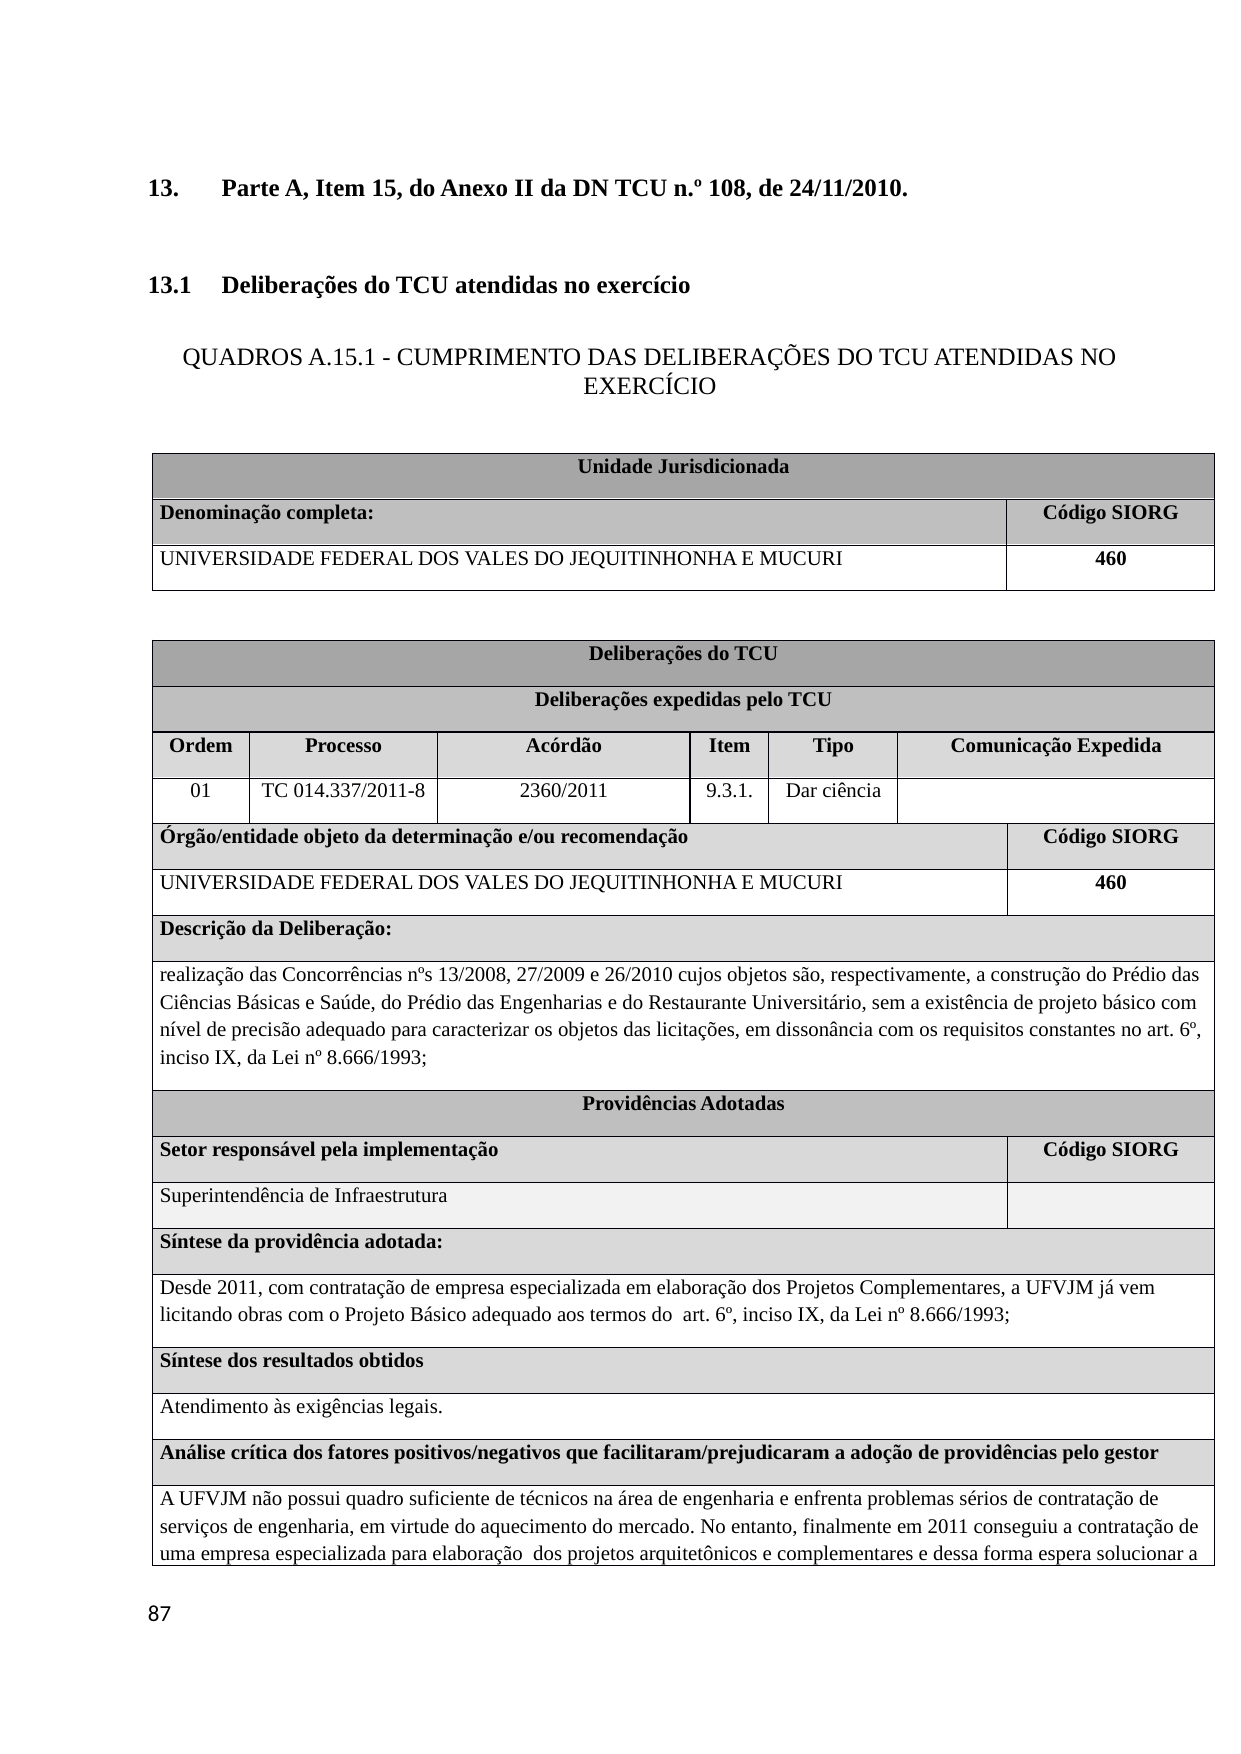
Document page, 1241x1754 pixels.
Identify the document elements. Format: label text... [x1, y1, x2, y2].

table_cell Síntese da providência adotada: [153, 1229, 1214, 1274]
table_cell Código SIORG [1008, 824, 1214, 869]
table_cell Dar ciência [769, 779, 897, 823]
table_header Deliberações do TCU [153, 641, 1214, 686]
table_cell Código SIORG [1008, 1137, 1214, 1182]
subtitle 13. Parte A, Item 15, do Anexo II da DN TCU n.º 108, de 24/11/2010. [148, 173, 1152, 201]
table_cell TC 014.337/2011-8 [250, 779, 437, 823]
text Quadros A.15.1 - Cumprimento das deliberações do TCU atendidas no exercício [148, 342, 1152, 453]
subtitle 13.1 Deliberações do TCU atendidas no exercício [148, 270, 1152, 299]
table_cell Comunicação Expedida [898, 733, 1214, 777]
table_cell UNIVERSIDADE FEDERAL DOS VALES DO JEQUITINHONHA E MUCURI [153, 870, 1007, 915]
table_cell [898, 779, 1214, 823]
table_cell Acórdão [438, 733, 689, 777]
table_cell Síntese dos resultados obtidos [153, 1348, 1214, 1393]
table_cell Deliberações expedidas pelo TCU [153, 687, 1214, 731]
table_cell 9.3.1. [691, 779, 768, 823]
table_cell Setor responsável pela implementação [153, 1137, 1007, 1182]
table_cell Tipo [769, 733, 897, 777]
table_cell Denominação completa: [153, 500, 1006, 544]
table_cell [1008, 1183, 1214, 1228]
table_cell Atendimento às exigências legais. [153, 1394, 1214, 1439]
table_cell Superintendência de Infraestrutura [153, 1183, 1007, 1228]
table_cell Órgão/entidade objeto da determinação e/ou recomendação [153, 824, 1007, 869]
table_cell Item [691, 733, 768, 777]
table_cell realização das Concorrências nºs 13/2008, 27/2009 e 26/2010 cujos objetos são, respectivamente, a construção do Prédio das Ciências Básicas e Saúde, do Prédio das Engenharias e do Restaurante Universitário, sem a existência de projeto básico com nível de precisão adequado para caracterizar os objetos das licitações, em dissonância com os requisitos constantes no art. 6º, inciso IX, da Lei nº 8.666/1993; [153, 962, 1214, 1090]
table_cell Providências Adotadas [153, 1091, 1214, 1136]
table_cell Descrição da Deliberação: [153, 916, 1214, 961]
table_cell UNIVERSIDADE FEDERAL DOS VALES DO JEQUITINHONHA E MUCURI [153, 546, 1006, 590]
table_cell 460 [1007, 546, 1214, 590]
table_cell Processo [250, 733, 437, 777]
table_cell A UFVJM não possui quadro suficiente de técnicos na área de engenharia e enfrenta problemas sérios de contratação de serviços de engenharia, em virtude do aquecimento do mercado. No entanto, finalmente em 2011 conseguiu a contratação de uma empresa especializada para elaboração dos projetos arquitetônicos e complementares e dessa forma espera solucionar a [153, 1486, 1214, 1565]
table_cell 01 [153, 779, 249, 823]
table_cell Código SIORG [1007, 500, 1214, 544]
table_cell 460 [1008, 870, 1214, 915]
table_cell Ordem [153, 733, 249, 777]
table_header Unidade Jurisdicionada [153, 454, 1214, 498]
table_cell 2360/2011 [438, 779, 689, 823]
table_cell Análise crítica dos fatores positivos/negativos que facilitaram/prejudicaram a adoção de providências pelo gestor [153, 1440, 1214, 1485]
table_cell Desde 2011, com contratação de empresa especializada em elaboração dos Projetos Complementares, a UFVJM já vem licitando obras com o Projeto Básico adequado aos termos do art. 6º, inciso IX, da Lei nº 8.666/1993; [153, 1275, 1214, 1347]
